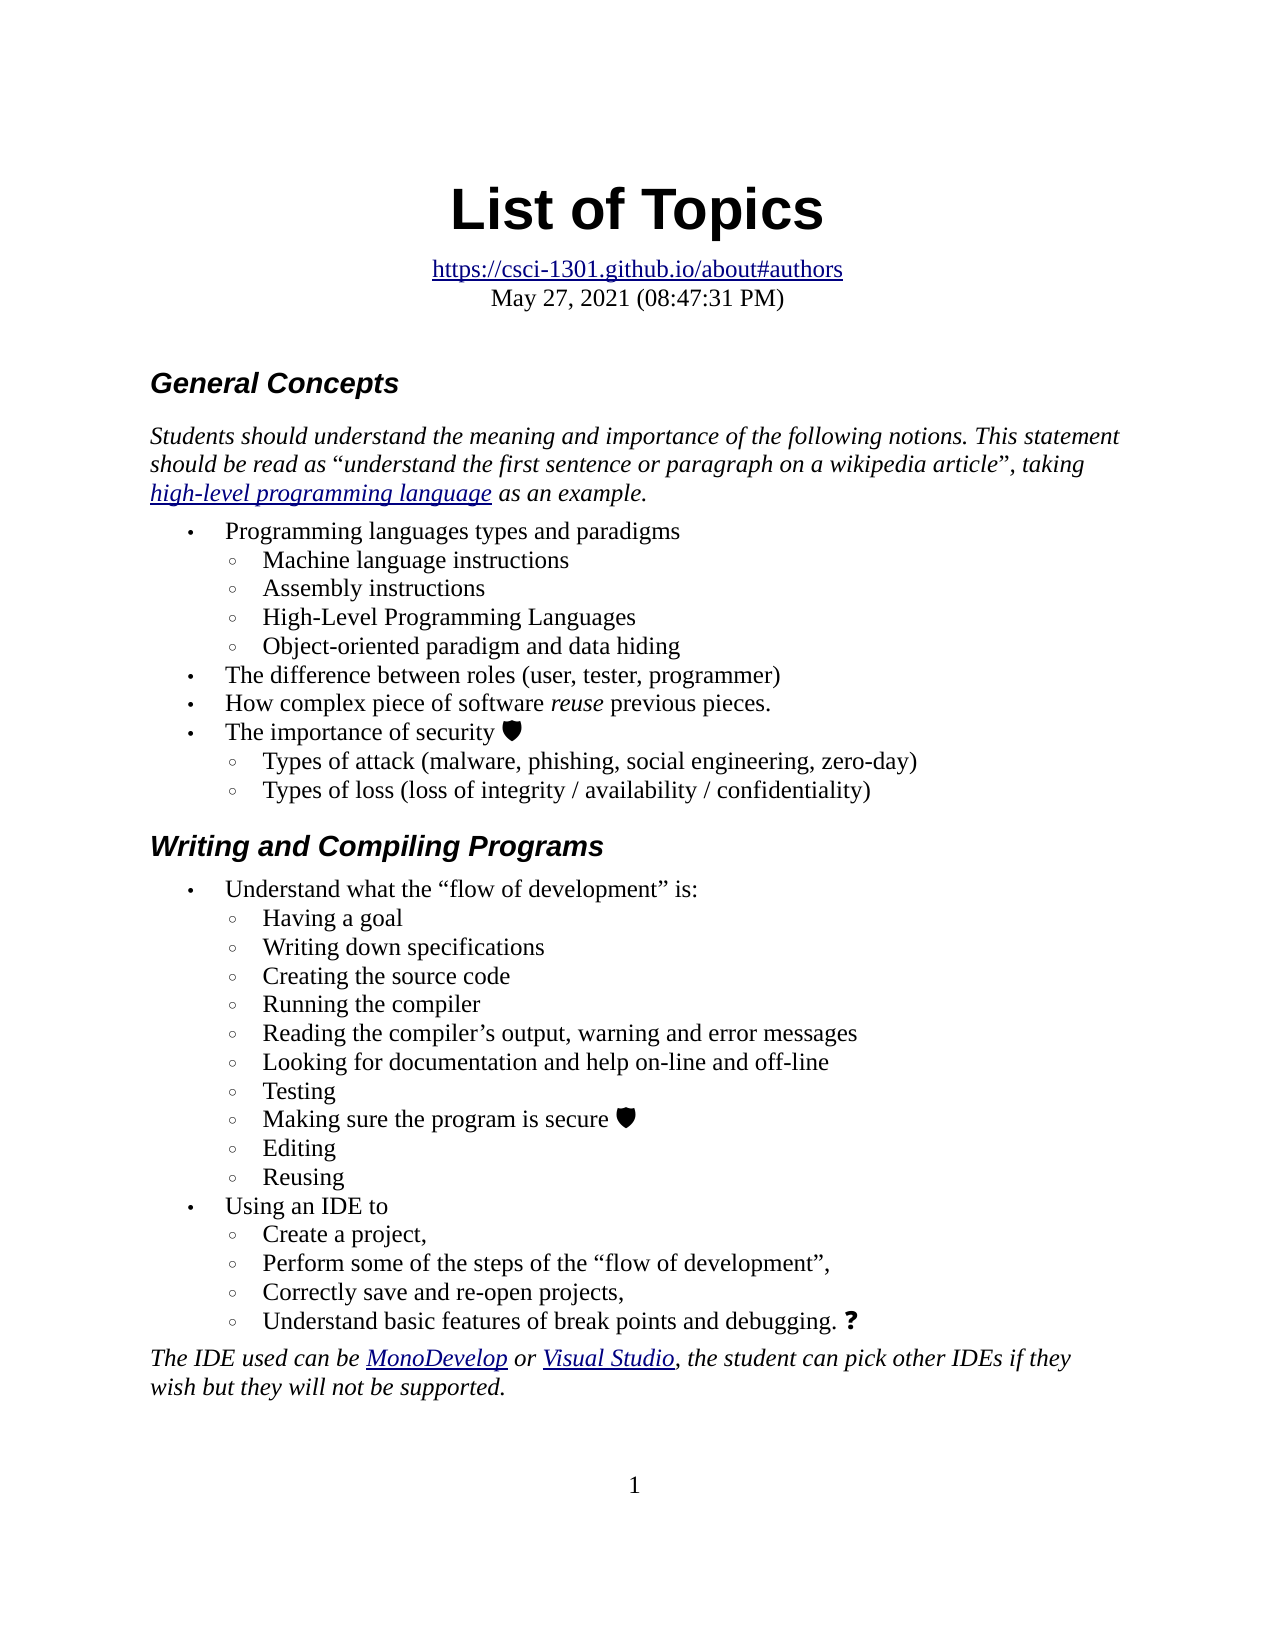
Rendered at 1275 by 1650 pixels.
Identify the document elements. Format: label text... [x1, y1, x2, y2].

list How complex piece of software reuse previous pieces. [187, 688, 1125, 717]
subtitle General Concepts [150, 366, 1125, 399]
list Reading the compiler’s output, warning and error messages [225, 1018, 1125, 1047]
list Object-oriented paradigm and data hiding [225, 631, 1125, 660]
list Testing [225, 1076, 1125, 1104]
subtitle Writing and Compiling Programs [150, 828, 1125, 862]
list Types of attack (malware, phishing, social engineering, zero-day) [225, 746, 1125, 775]
list The difference between roles (user, tester, programmer) [187, 660, 1125, 688]
list Perform some of the steps of the “flow of development”, [225, 1248, 1125, 1277]
list Creating the source code [225, 961, 1125, 989]
list Create a project, [225, 1219, 1125, 1248]
list High-Level Programming Languages [225, 602, 1125, 631]
text The IDE used can be MonoDevelop or Visual Studio, the student can pick other IDEs if they wish but they will not be supported. [150, 1343, 1125, 1401]
list Types of loss (loss of integrity / availability / confidentiality) [225, 775, 1125, 803]
list Having a goal [225, 903, 1125, 932]
list Writing down specifications [225, 932, 1125, 961]
title List of Topics [150, 175, 1125, 242]
list Making sure the program is secure 🛡️ [225, 1104, 1125, 1133]
list Understand basic features of break points and debugging. ❓ [225, 1306, 1125, 1334]
text May 27, 2021 (08:47:31 PM) [150, 283, 1125, 312]
list Understand what the “flow of development” is: [187, 874, 1125, 903]
text https://csci-1301.github.io/about#authors [150, 254, 1125, 283]
list The importance of security 🛡️ [187, 717, 1125, 746]
list Reusing [225, 1162, 1125, 1191]
list Using an IDE to [187, 1191, 1125, 1219]
text Students should understand the meaning and importance of the following notions. This statement should be read as “understand the first sentence or paragraph on a wikipedia article”, taking high-level programming language as an example. [150, 421, 1125, 507]
list Programming languages types and paradigms [187, 516, 1125, 545]
list Running the compiler [225, 989, 1125, 1018]
list Correctly save and re-open projects, [225, 1277, 1125, 1306]
list Looking for documentation and help on-line and off-line [225, 1047, 1125, 1076]
list Assembly instructions [225, 573, 1125, 602]
list Machine language instructions [225, 545, 1125, 573]
list Editing [225, 1133, 1125, 1162]
